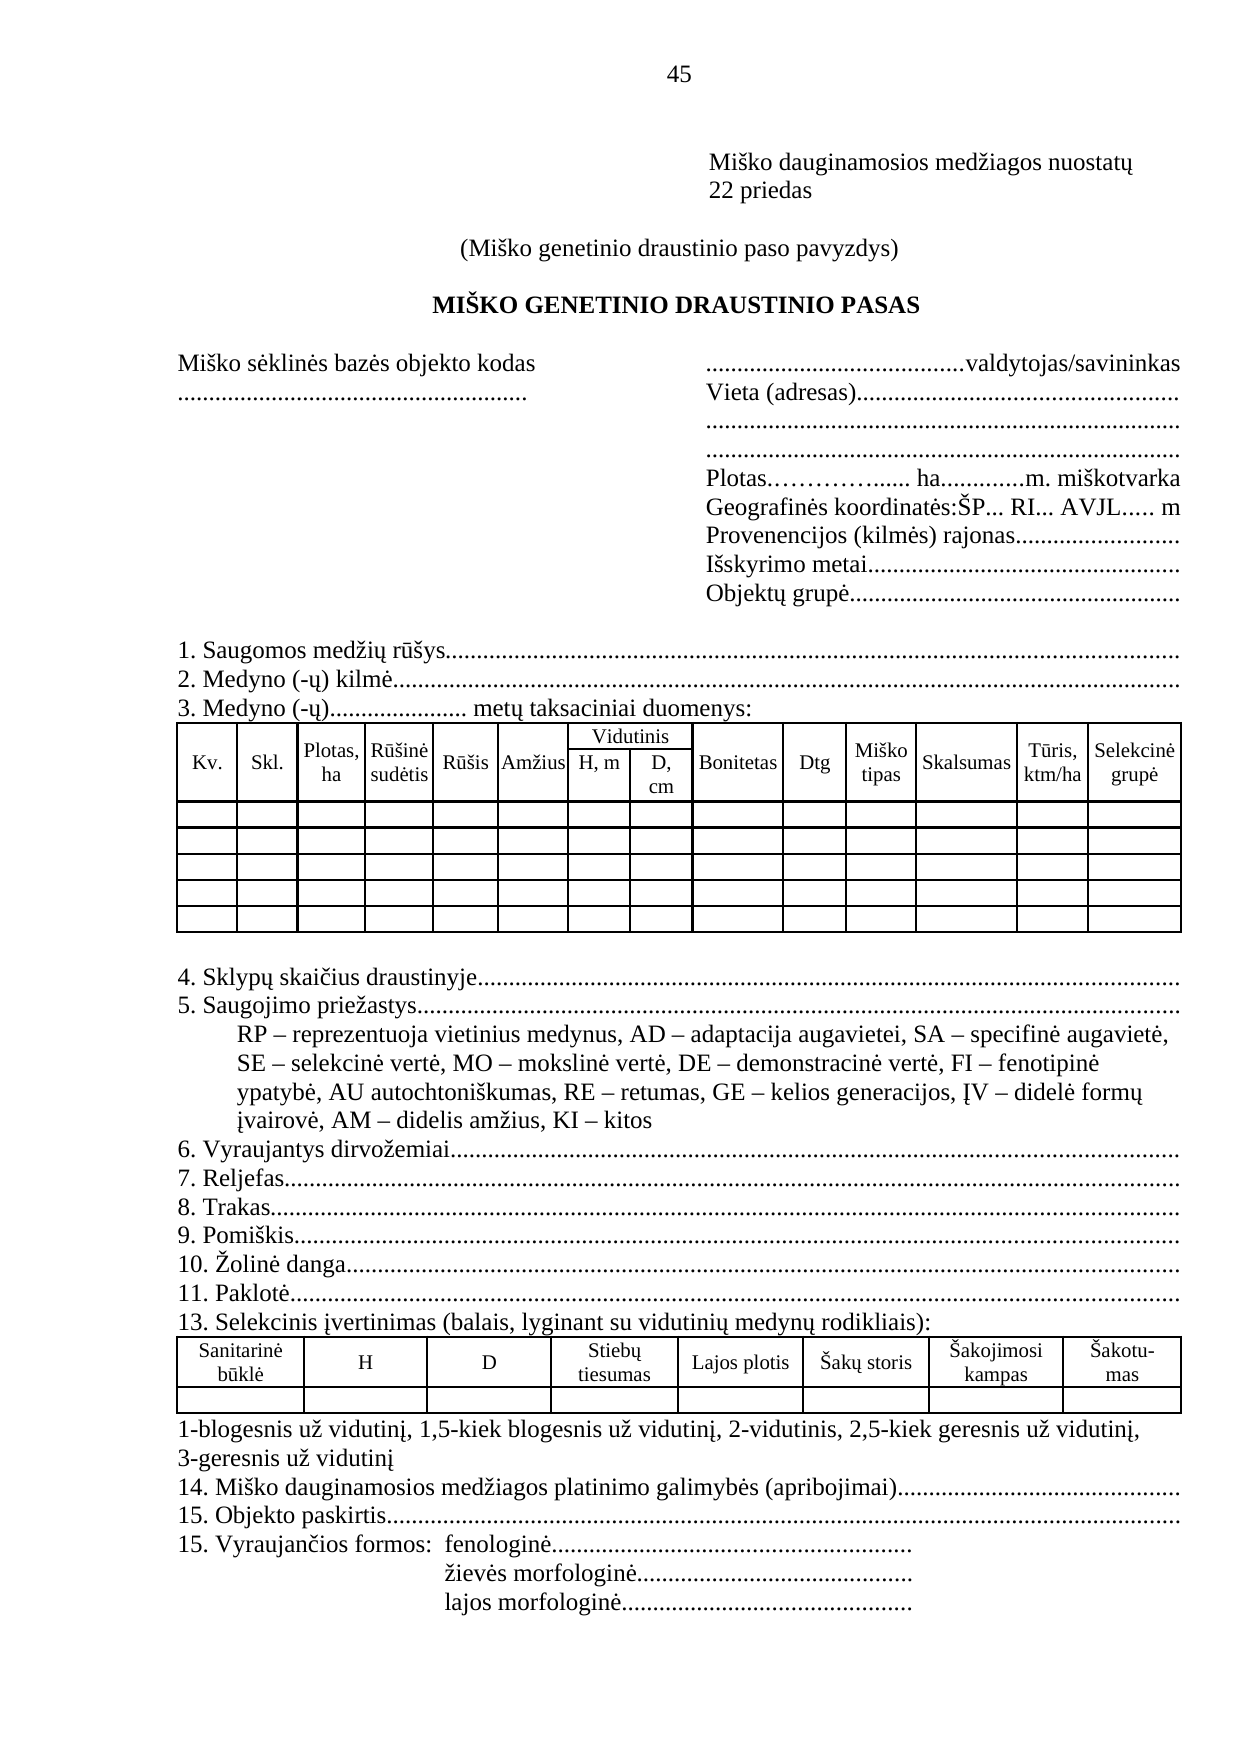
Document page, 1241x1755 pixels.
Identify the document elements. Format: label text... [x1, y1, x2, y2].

table_cell [178, 1388, 303, 1412]
table_header Kv. [178, 724, 236, 800]
table_header Lajos plotis [679, 1338, 802, 1386]
table_cell [917, 829, 1016, 853]
text 3. Medyno (-ų)...................... metų taksaciniai duomenys: [177, 693, 1181, 722]
text žievės morfologinė [177, 1558, 1181, 1587]
table_cell [694, 803, 782, 826]
table_cell [1018, 803, 1087, 826]
text Miško sėklinės bazės objekto kodas valdytojas/savininkas [177, 348, 1181, 377]
text 1. Saugomos medžių rūšys [177, 636, 1181, 664]
table_cell [238, 855, 296, 879]
text 6. Vyraujantys dirvožemiai [177, 1134, 1181, 1163]
table_header Amžius [499, 724, 567, 800]
table_header Stiebų tiesumas [552, 1338, 677, 1386]
table_cell [930, 1388, 1062, 1412]
text 22 priedas [177, 176, 1181, 204]
table_header Skalsumas [917, 724, 1016, 800]
table_cell [569, 881, 629, 905]
table_cell [299, 803, 364, 826]
table_cell [631, 907, 691, 931]
table_cell [238, 907, 296, 931]
text SE – selekcinė vertė, MO – mokslinė vertė, DE – demonstracinė vertė, FI – fenotipinė [177, 1048, 1181, 1077]
text RP – reprezentuoja vietinius medynus, AD – adaptacija augavietei, SA – specifinė augavietė, [177, 1019, 1181, 1048]
text 15. Vyraujančios formos: fenologinė [177, 1529, 1181, 1558]
table_cell [694, 855, 782, 879]
table_header Šakų storis [804, 1338, 928, 1386]
table_cell [299, 855, 364, 879]
table_cell [784, 907, 845, 931]
table_header Tūris, ktm/ha [1018, 724, 1087, 800]
text MIŠKO GENETINIO DRAUSTINIO PASAS [177, 291, 1181, 319]
text (Miško genetinio draustinio paso pavyzdys) [177, 233, 1181, 262]
table_header Skl. [238, 724, 296, 800]
text 3-geresnis už vidutinį [177, 1443, 1181, 1472]
table_cell [238, 829, 296, 853]
table_cell [917, 803, 1016, 826]
text 11. Paklotė [177, 1278, 1181, 1307]
text 15. Objekto paskirtis [177, 1500, 1181, 1529]
table_cell [434, 881, 497, 905]
text 5. Saugojimo priežastys [177, 991, 1181, 1019]
table_cell [434, 803, 497, 826]
table_cell H, m [569, 750, 629, 800]
table_cell [299, 829, 364, 853]
table_cell [694, 907, 782, 931]
table_cell [1089, 829, 1180, 853]
table_cell [178, 907, 236, 931]
table_cell [1064, 1388, 1180, 1412]
table_header Dtg [784, 724, 845, 800]
table_cell [569, 803, 629, 826]
table_cell D, cm [631, 750, 691, 800]
table_cell [1018, 829, 1087, 853]
table_header H [305, 1338, 426, 1386]
table_header Šakojimosi kampas [930, 1338, 1062, 1386]
table_cell [784, 855, 845, 879]
table_cell [499, 803, 567, 826]
table_cell [784, 829, 845, 853]
text Vieta (adresas) [177, 377, 1181, 406]
table_cell [366, 855, 432, 879]
text 13. Selekcinis įvertinimas (balais, lyginant su vidutinių medynų rodikliais): [177, 1307, 1181, 1336]
text 1-blogesnis už vidutinį, 1,5-kiek blogesnis už vidutinį, 2-vidutinis, 2,5-kiek geresnis už vidutinį, [177, 1414, 1181, 1443]
table_cell [694, 881, 782, 905]
table_cell [1018, 881, 1087, 905]
table_cell [428, 1388, 550, 1412]
table_cell [1018, 855, 1087, 879]
text 10. Žolinė danga [177, 1249, 1181, 1278]
table_header Rūšis [434, 724, 497, 800]
table_header Sanitarinė būklė [178, 1338, 303, 1386]
table_cell [631, 855, 691, 879]
table_cell [917, 881, 1016, 905]
table_cell [569, 855, 629, 879]
table_cell [1089, 881, 1180, 905]
table_cell [178, 855, 236, 879]
table_header D [428, 1338, 550, 1386]
text Miško dauginamosios medžiagos nuostatų [177, 147, 1181, 176]
table_cell [847, 855, 915, 879]
text ypatybė, AU autochtoniškumas, RE – retumas, GE – kelios generacijos, ĮV – didelė formų [177, 1077, 1181, 1106]
table_cell [569, 907, 629, 931]
table_cell [1089, 855, 1180, 879]
table_cell [1089, 907, 1180, 931]
text Provenencijos (kilmės) rajonas [177, 521, 1181, 549]
table_cell [694, 829, 782, 853]
table_cell [434, 855, 497, 879]
table_cell [366, 907, 432, 931]
table_header Bonitetas [694, 724, 782, 800]
table_cell [847, 907, 915, 931]
table_cell [434, 907, 497, 931]
text Plotas.…………...... ha m. miškotvarka [177, 463, 1181, 492]
table_header Selekcinė grupė [1089, 724, 1180, 800]
text 2. Medyno (-ų) kilmė [177, 664, 1181, 693]
table_cell [679, 1388, 802, 1412]
table_cell [434, 829, 497, 853]
table_cell [366, 829, 432, 853]
table_cell [178, 881, 236, 905]
table_header Rūšinė sudėtis [366, 724, 432, 800]
text Objektų grupė [177, 578, 1181, 607]
table_cell [299, 881, 364, 905]
table_cell [499, 881, 567, 905]
text lajos morfologinė [177, 1587, 1181, 1615]
table_cell [784, 803, 845, 826]
table_cell [499, 907, 567, 931]
text 9. Pomiškis [177, 1221, 1181, 1249]
table_cell [847, 829, 915, 853]
table_header Šakotu-mas [1064, 1338, 1180, 1386]
text Išskyrimo metai [177, 549, 1181, 578]
text 14. Miško dauginamosios medžiagos platinimo galimybės (apribojimai) [177, 1472, 1181, 1500]
table_cell [847, 803, 915, 826]
text 4. Sklypų skaičius draustinyje [177, 962, 1181, 991]
table_header Vidutinis [569, 724, 691, 748]
text 8. Trakas [177, 1192, 1181, 1221]
text 7. Reljefas [177, 1163, 1181, 1192]
table_header Plotas, ha [299, 724, 364, 800]
text Geografinės koordinatės:ŠP... RI... AVJL m [177, 492, 1181, 521]
table_cell [631, 829, 691, 853]
text įvairovė, AM – didelis amžius, KI – kitos [177, 1106, 1181, 1134]
table_cell [784, 881, 845, 905]
table_cell [499, 855, 567, 879]
table_cell [1018, 907, 1087, 931]
table_cell [238, 881, 296, 905]
table_cell [804, 1388, 928, 1412]
table_cell [305, 1388, 426, 1412]
table_cell [178, 803, 236, 826]
table_cell [366, 881, 432, 905]
table_cell [917, 855, 1016, 879]
table_cell [917, 907, 1016, 931]
table_cell [238, 803, 296, 826]
table_cell [366, 803, 432, 826]
table_header Miško tipas [847, 724, 915, 800]
table_cell [631, 803, 691, 826]
table_cell [299, 907, 364, 931]
table_cell [499, 829, 567, 853]
table_cell [631, 881, 691, 905]
table_cell [178, 829, 236, 853]
table_cell [1089, 803, 1180, 826]
table_cell [847, 881, 915, 905]
table_cell [552, 1388, 677, 1412]
table_cell [569, 829, 629, 853]
